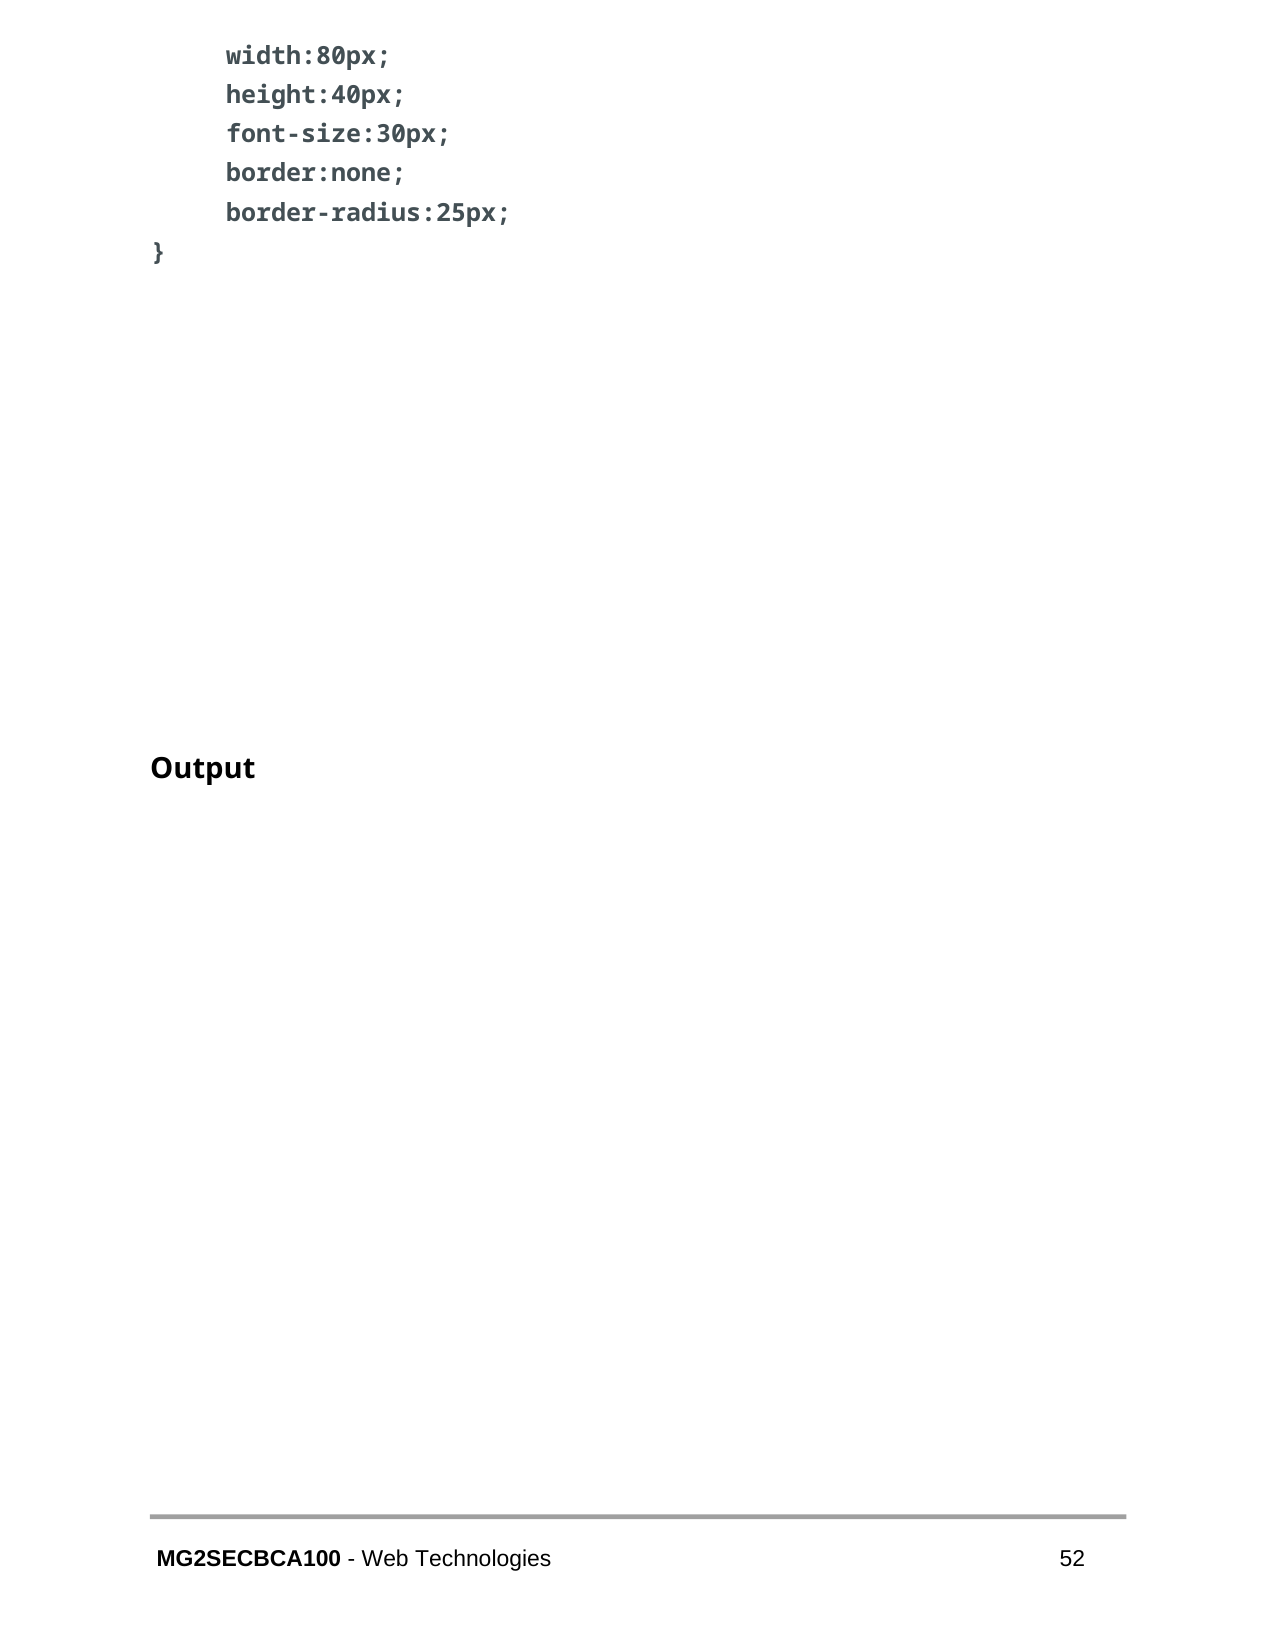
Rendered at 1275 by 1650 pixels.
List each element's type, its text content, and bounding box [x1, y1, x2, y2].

table_header width:80px; height:40px; font-size:30px; border:none; border-radius:25px; } [140, 38, 1110, 272]
text Output [150, 747, 1125, 787]
